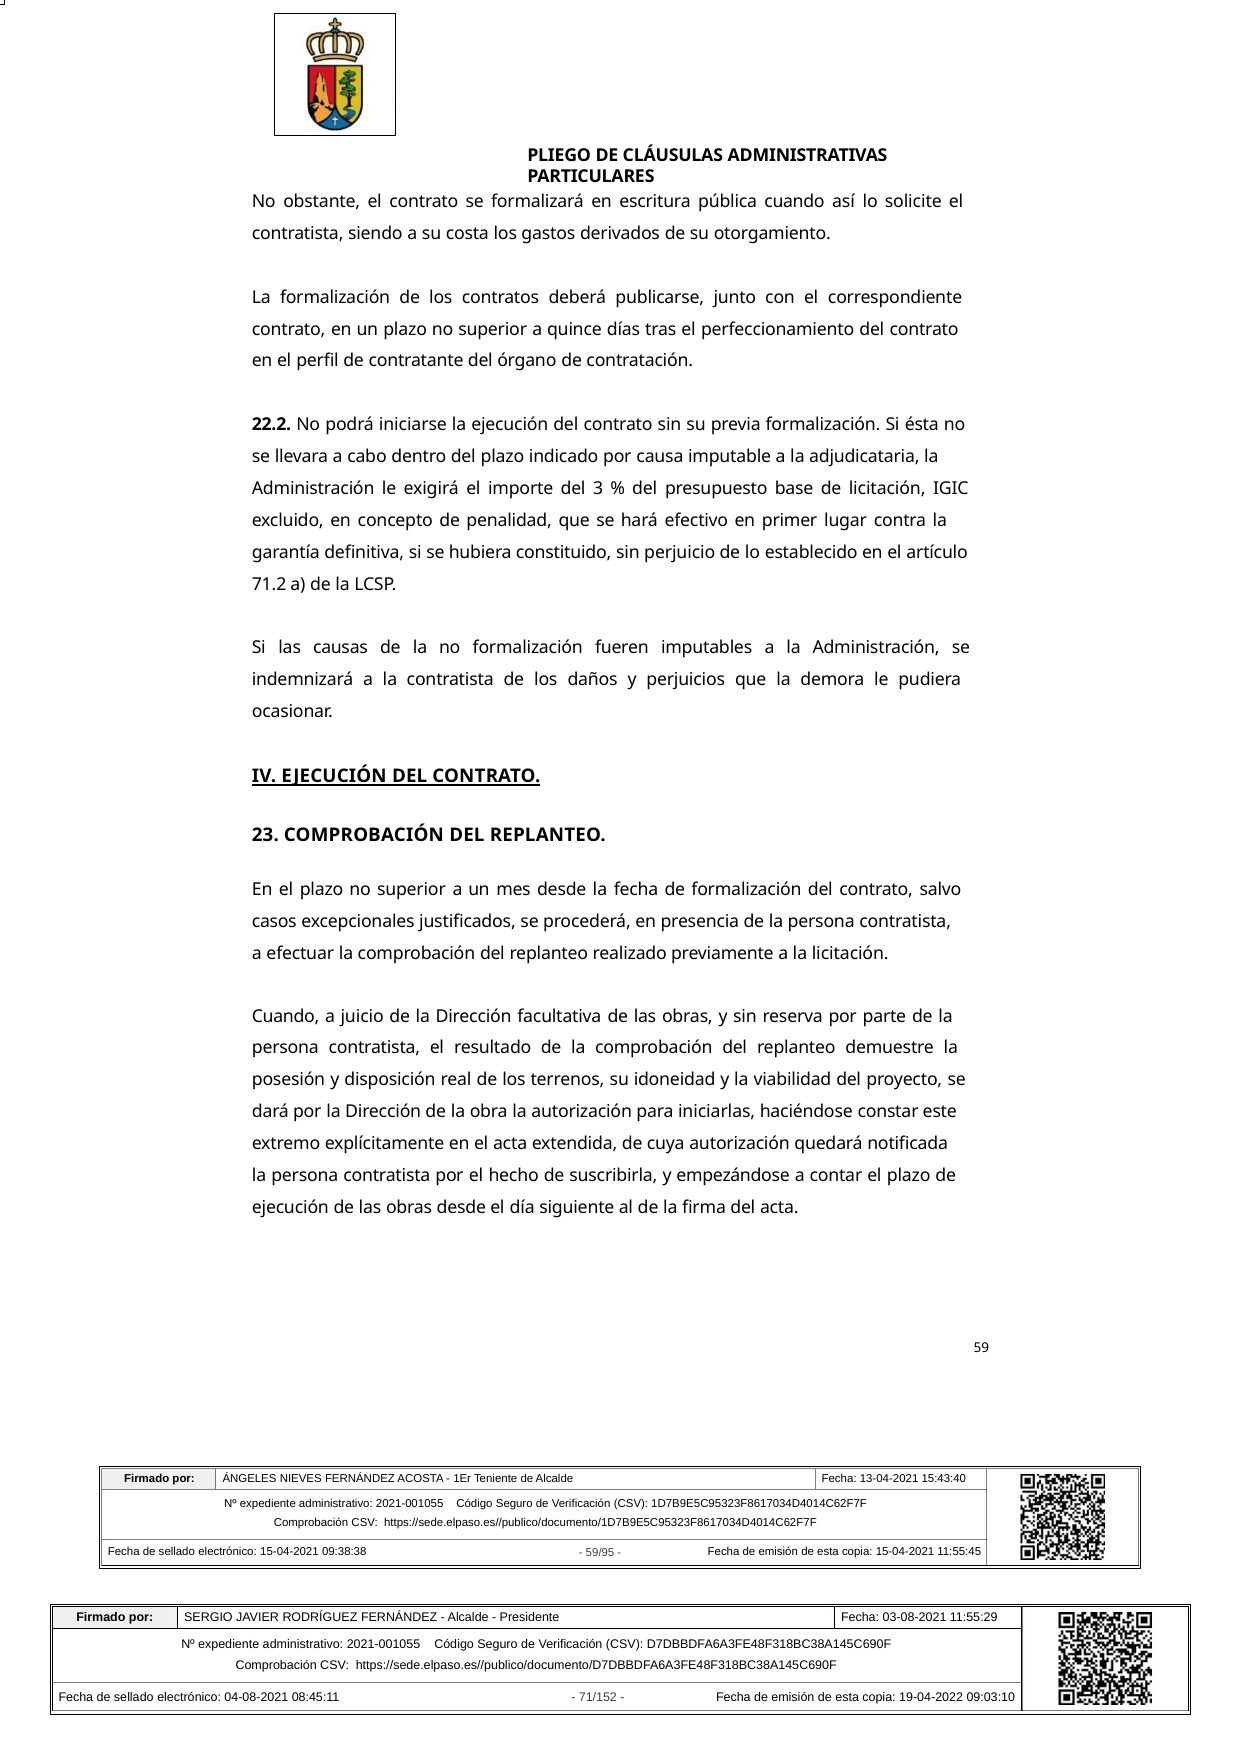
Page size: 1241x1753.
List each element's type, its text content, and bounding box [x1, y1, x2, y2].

text Fecha de emisión de esta copia: 19-04-2022 09:03:10 [716, 1690, 1040, 1704]
text 2.2. No podrá iniciarse la ejecución del contrato sin su previa formalización. Si ésta no [261, 414, 1013, 435]
text a efectuar la comprobación del replanteo realizado previamente a la licitación. [252, 943, 1013, 963]
text garantía definitiva, si se hubiera constituido, sin perjuicio de lo establecido en el artículo [252, 542, 1013, 562]
text dará por la Dirección de la obra la autorización para iniciarlas, haciéndose constar este [252, 1101, 1013, 1122]
text IV. EJECUCIÓN DEL CONTRATO. [252, 765, 562, 787]
text Fecha de sellado electrónico: 04-08-2021 08:45:11 [58, 1690, 365, 1704]
text se llevara a cabo dentro del plazo indicado por causa imputable a la adjudicataria, la [252, 446, 1013, 467]
text ocasionar. [252, 701, 1013, 722]
text Comprobación CSV: https://sede.elpaso.es//publico/documento/1D7B9E5C95323F8617034D4014C62F7F [273, 1517, 889, 1529]
text 3. COMPROBACIÓN DEL REPLANTEO. [262, 823, 620, 846]
text posesión y disposición real de los terrenos, su idoneidad y la viabilidad del proyecto, se [252, 1069, 1013, 1090]
text En el plazo no superior a un mes desde la fecha de formalización del contrato, salvo [252, 879, 1013, 899]
text PLIEGO DE CLÁUSULAS ADMINISTRATIVAS PARTICULARES [527, 145, 1013, 187]
text casos excepcionales justificados, se procederá, en presencia de la persona contratista, [252, 911, 1013, 931]
text ejecución de las obras desde el día siguiente al de la firma del acta. [252, 1197, 1013, 1217]
text Fecha de sellado electrónico: 15-04-2021 09:38:38 [108, 1546, 390, 1558]
text persona contratista, el resultado de la comprobación del replanteo demuestre la [252, 1038, 1013, 1058]
text 2 [252, 414, 261, 428]
text 2 [252, 430, 261, 435]
text - 71/152 - [571, 1691, 643, 1705]
picture [275, 14, 395, 135]
picture [100, 1467, 1140, 1568]
text 71.2 a) de la LCSP. [252, 574, 432, 594]
text No obstante, el contrato se formalizará en escritura pública cuando así lo solicite el [252, 191, 1013, 212]
text Fecha: 03-08-2021 11:55:29 [841, 1610, 1022, 1624]
text 59 [973, 1339, 1009, 1356]
text Firmado por: [124, 1473, 211, 1485]
text Nº expediente administrativo: 2021-001055 Código Seguro de Verificación (CSV): D7DBBDFA6A3FE48F318BC38A145C690F [181, 1638, 918, 1652]
text Firmado por: [76, 1610, 172, 1624]
text La formalización de los contratos deberá publicarse, junto con el correspondiente [252, 287, 1013, 307]
text Cuando, a juicio de la Dirección facultativa de las obras, y sin reserva por parte de la [252, 1006, 1013, 1026]
text contrato, en un plazo no superior a quince días tras el perfeccionamiento del contrato [252, 319, 1013, 339]
text Comprobación CSV: https://sede.elpaso.es//publico/documento/D7DBBDFA6A3FE48F318BC38A145C690F [235, 1658, 918, 1672]
picture [51, 1605, 1190, 1714]
text 2 [252, 419, 257, 427]
text Administración le exigirá el importe del 3 % del presupuesto base de licitación, IGIC [252, 478, 1013, 499]
text excluido, en concepto de penalidad, que se hará efectivo en primer lugar contra la [252, 510, 1013, 530]
text - 59/95 - [578, 1546, 638, 1559]
text 2 [252, 830, 258, 838]
text 2 [252, 823, 262, 846]
text Fecha: 13-04-2021 15:43:40 [821, 1473, 987, 1485]
text Si las causas de la no formalización fueren imputables a la Administración, se [252, 637, 1013, 658]
text en el perfil de contratante del órgano de contratación. [252, 351, 1013, 371]
text ÁNGELES NIEVES FERNÁNDEZ ACOSTA - 1Er Teniente de Alcalde [222, 1473, 601, 1485]
text la persona contratista por el hecho de suscribirla, y empezándose a contar el plazo de [252, 1165, 1013, 1185]
text Nº expediente administrativo: 2021-001055 Código Seguro de Verificación (CSV): 1D7B9E5C95323F8617034D4014C62F7F [224, 1498, 889, 1511]
text contratista, siendo a su costa los gastos derivados de su otorgamiento. [252, 223, 1013, 243]
text indemnizará a la contratista de los daños y perjuicios que la demora le pudiera [252, 669, 1013, 690]
text SERGIO JAVIER RODRÍGUEZ FERNÁNDEZ - Alcalde - Presidente [184, 1610, 586, 1624]
text extremo explícitamente en el acta extendida, de cuya autorización quedará notificada [252, 1133, 1013, 1154]
text Fecha de emisión de esta copia: 15-04-2021 11:55:45 [707, 1546, 1006, 1558]
